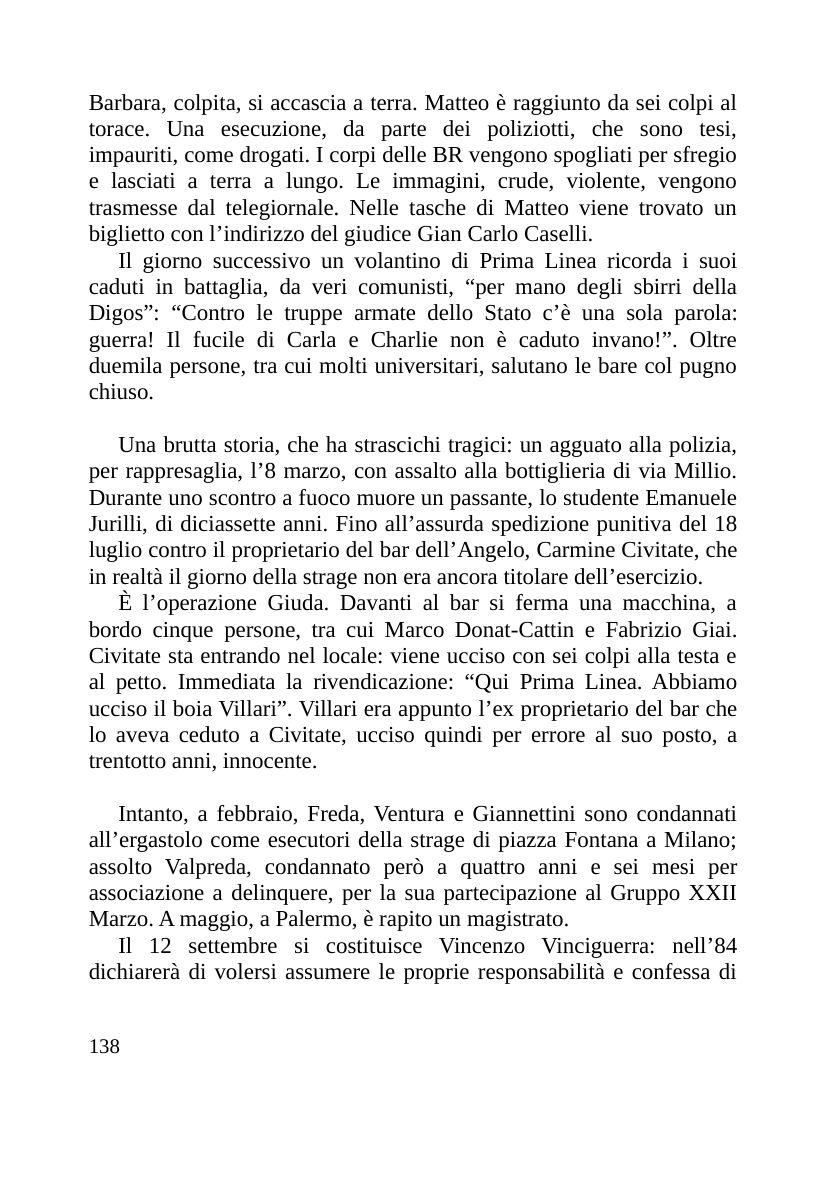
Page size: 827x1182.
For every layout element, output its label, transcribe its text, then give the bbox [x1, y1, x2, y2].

text Barbara, colpita, si accascia a terra. Matteo è raggiunto da sei colpi al torace. Una esecuzione, da parte dei poliziotti, che sono tesi, impauriti, come drogati. I corpi delle BR vengono spogliati per sfregio e lasciati a terra a lungo. Le immagini, crude, violente, vengono trasmesse dal telegiornale. Nelle tasche di Matteo viene trovato un biglietto con l’indirizzo del giudice Gian Carlo Caselli. [88, 88, 738, 247]
text Il giorno successivo un volantino di Prima Linea ricorda i suoi caduti in battaglia, da veri comunisti, “per mano degli sbirri della Digos”: “Contro le truppe armate dello Stato c’è una sola parola: guerra! Il fucile di Carla e Charlie non è caduto invano!”. Oltre duemila persone, tra cui molti universitari, salutano le bare col pugno chiuso. [88, 247, 738, 405]
text Intanto, a febbraio, Freda, Ventura e Giannettini sono condannati all’ergastolo come esecutori della strage di piazza Fontana a Milano; assolto Valpreda, condannato però a quattro anni e sei mesi per associazione a delinquere, per la sua partecipazione al Gruppo XXII Marzo. A maggio, a Palermo, è rapito un magistrato. [88, 800, 738, 932]
text è l’operazione Giuda. Davanti al bar si ferma una macchina, a bordo cinque persone, tra cui Marco Donat-Cattin e Fabrizio Giai. Civitate sta entrando nel locale: viene ucciso con sei colpi alla testa e al petto. Immediata la rivendicazione: “Qui Prima Linea. Abbiamo ucciso il boia Villari”. Villari era appunto l’ex proprietario del bar che lo aveva ceduto a Civitate, ucciso quindi per errore al suo posto, a trentotto anni, innocente. [88, 589, 738, 774]
text Il 12 settembre si costituisce Vincenzo Vinciguerra: nell’84 dichiarerà di volersi assumere le proprie responsabilità e confessa di [88, 932, 738, 984]
text Una brutta storia, che ha strascichi tragici: un agguato alla polizia, per rappresaglia, l’8 marzo, con assalto alla bottiglieria di via Millio. Durante uno scontro a fuoco muore un passante, lo studente Emanuele Jurilli, di diciassette anni. Fino all’assurda spedizione punitiva del 18 luglio contro il proprietario del bar dell’Angelo, Carmine Civitate, che in realtà il giorno della strage non era ancora titolare dell’esercizio. [88, 431, 738, 589]
